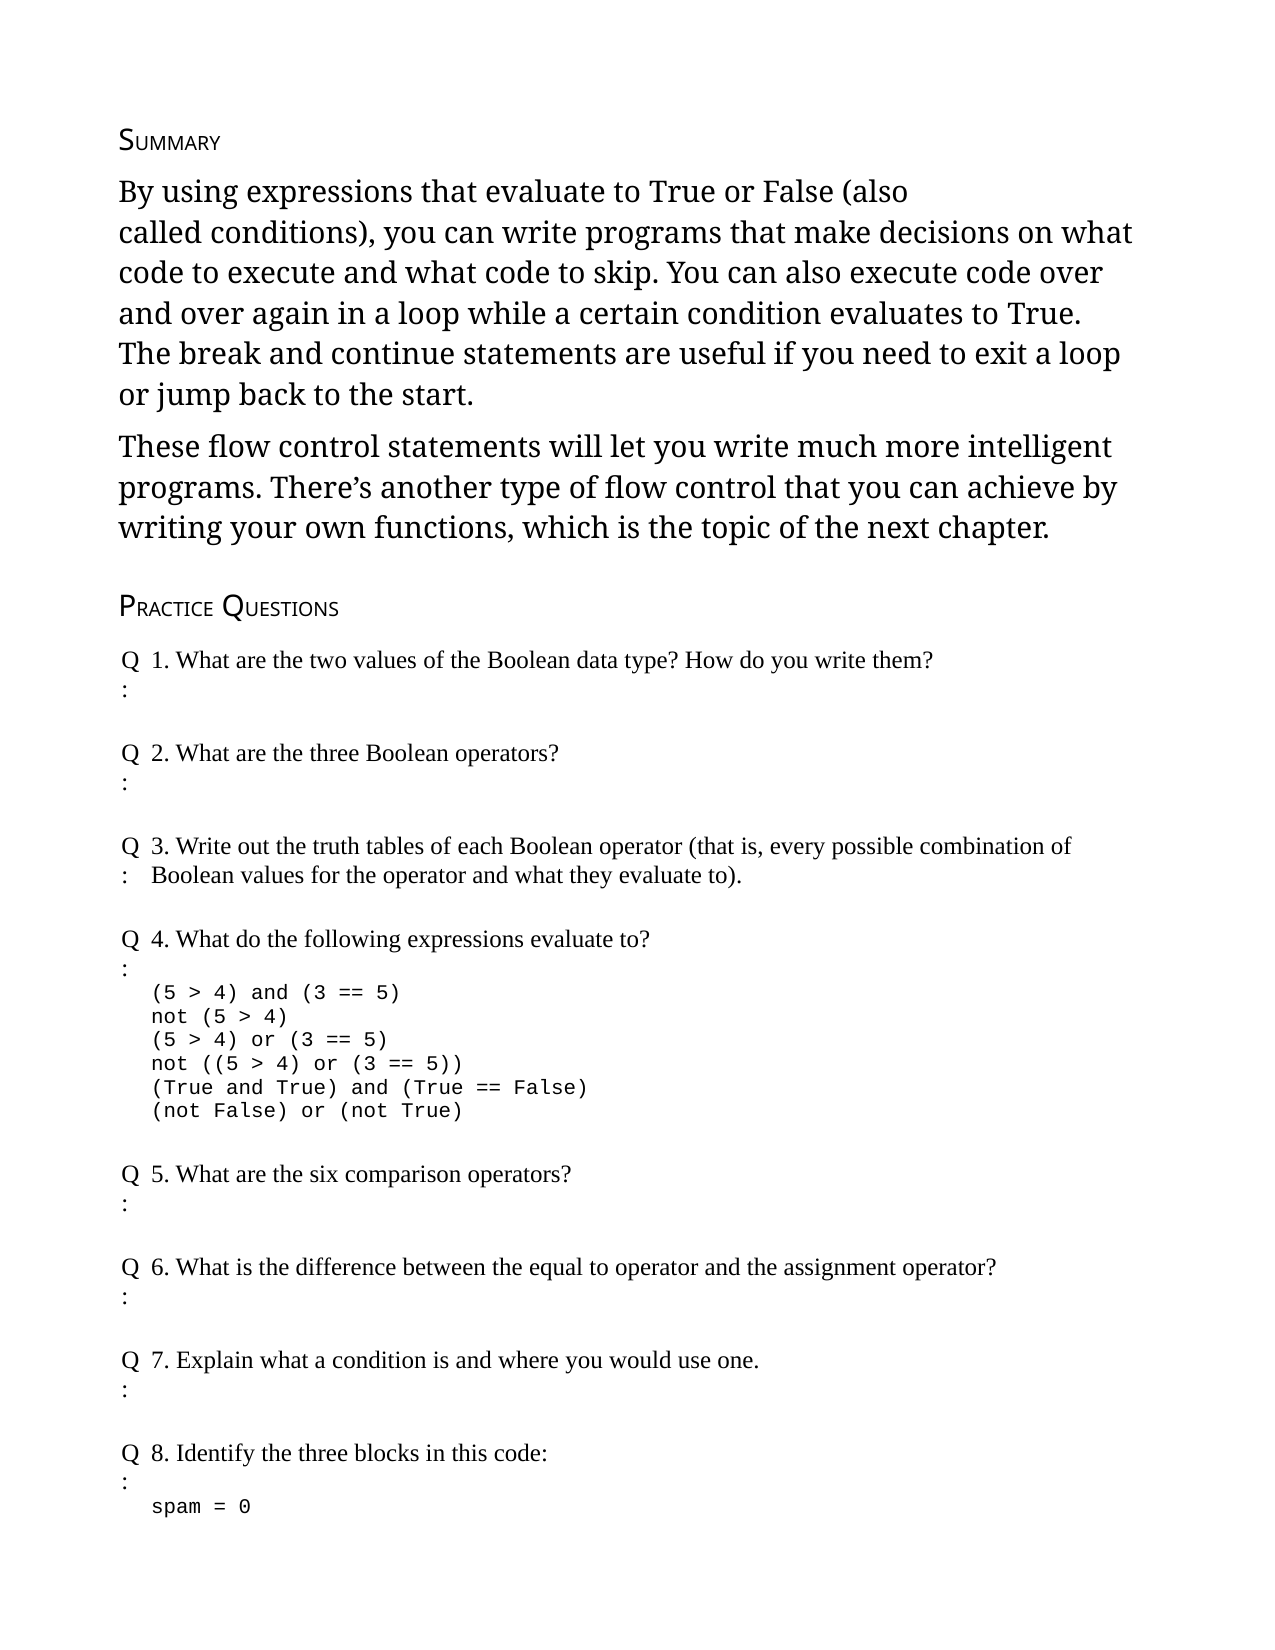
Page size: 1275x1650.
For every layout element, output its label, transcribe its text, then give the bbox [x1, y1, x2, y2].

table_cell 7. Explain what a condition is and where you would use one. [148, 1342, 1157, 1435]
subtitle Summary [118, 118, 1157, 158]
table_cell 6. What is the difference between the equal to operator and the assignment operator? [148, 1249, 1157, 1342]
table_cell Q: [118, 921, 148, 1156]
table_header Q: [118, 643, 148, 735]
table_cell Q: [118, 1249, 148, 1342]
text By using expressions that evaluate to True or False (also called conditions), you can write programs that make decisions on what code to execute and what code to skip. You can also execute code over and over again in a loop while a certain condition evaluates to True. The break and continue statements are useful if you need to exit a loop or jump back to the start. [118, 171, 1157, 413]
table_cell Q: [118, 1435, 148, 1528]
text These flow control statements will let you write much more intelligent programs. There’s another type of flow control that you can achieve by writing your own functions, which is the topic of the next chapter. [118, 426, 1157, 547]
table_cell Q: [118, 828, 148, 921]
subtitle Practice Questions [118, 585, 1157, 625]
table_cell 4. What do the following expressions evaluate to? (5 > 4) and (3 == 5) not (5 > 4) (5 > 4) or (3 == 5) not ((5 > 4) or (3 == 5)) (True and True) and (True == False) (not False) or (not True) [148, 921, 1157, 1156]
table_cell Q: [118, 1342, 148, 1435]
table_cell 3. Write out the truth tables of each Boolean operator (that is, every possible combination of Boolean values for the operator and what they evaluate to). [148, 828, 1157, 921]
table_cell Q: [118, 735, 148, 828]
table_cell 8. Identify the three blocks in this code: spam = 0 [148, 1435, 1157, 1528]
table_header 1. What are the two values of the Boolean data type? How do you write them? [148, 643, 1157, 735]
table_cell Q: [118, 1156, 148, 1249]
table_cell 5. What are the six comparison operators? [148, 1156, 1157, 1249]
table_cell 2. What are the three Boolean operators? [148, 735, 1157, 828]
